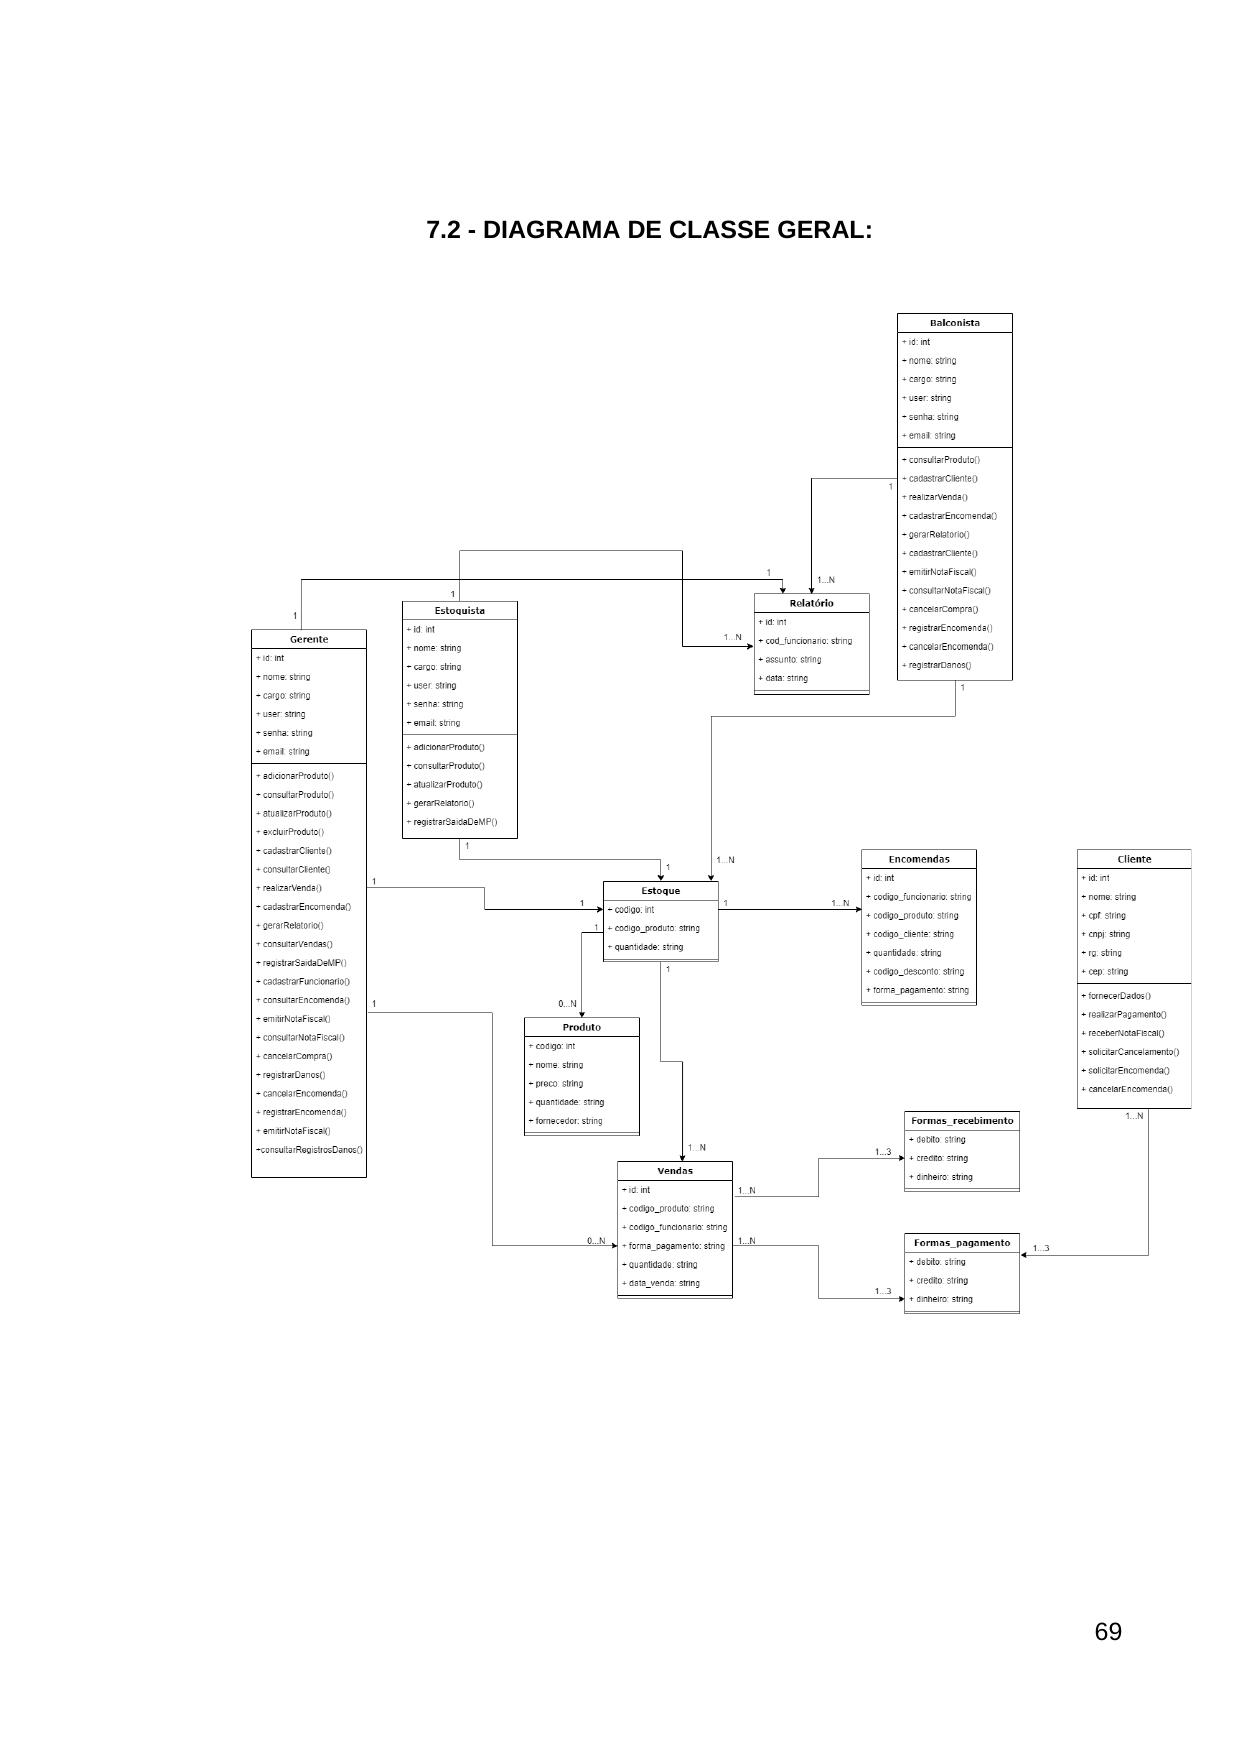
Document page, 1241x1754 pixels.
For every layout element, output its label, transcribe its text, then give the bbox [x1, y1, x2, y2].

subtitle 7.2 - DIAGRAMA DE CLASSE GERAL: [177, 215, 1122, 243]
picture [251, 313, 1192, 1314]
